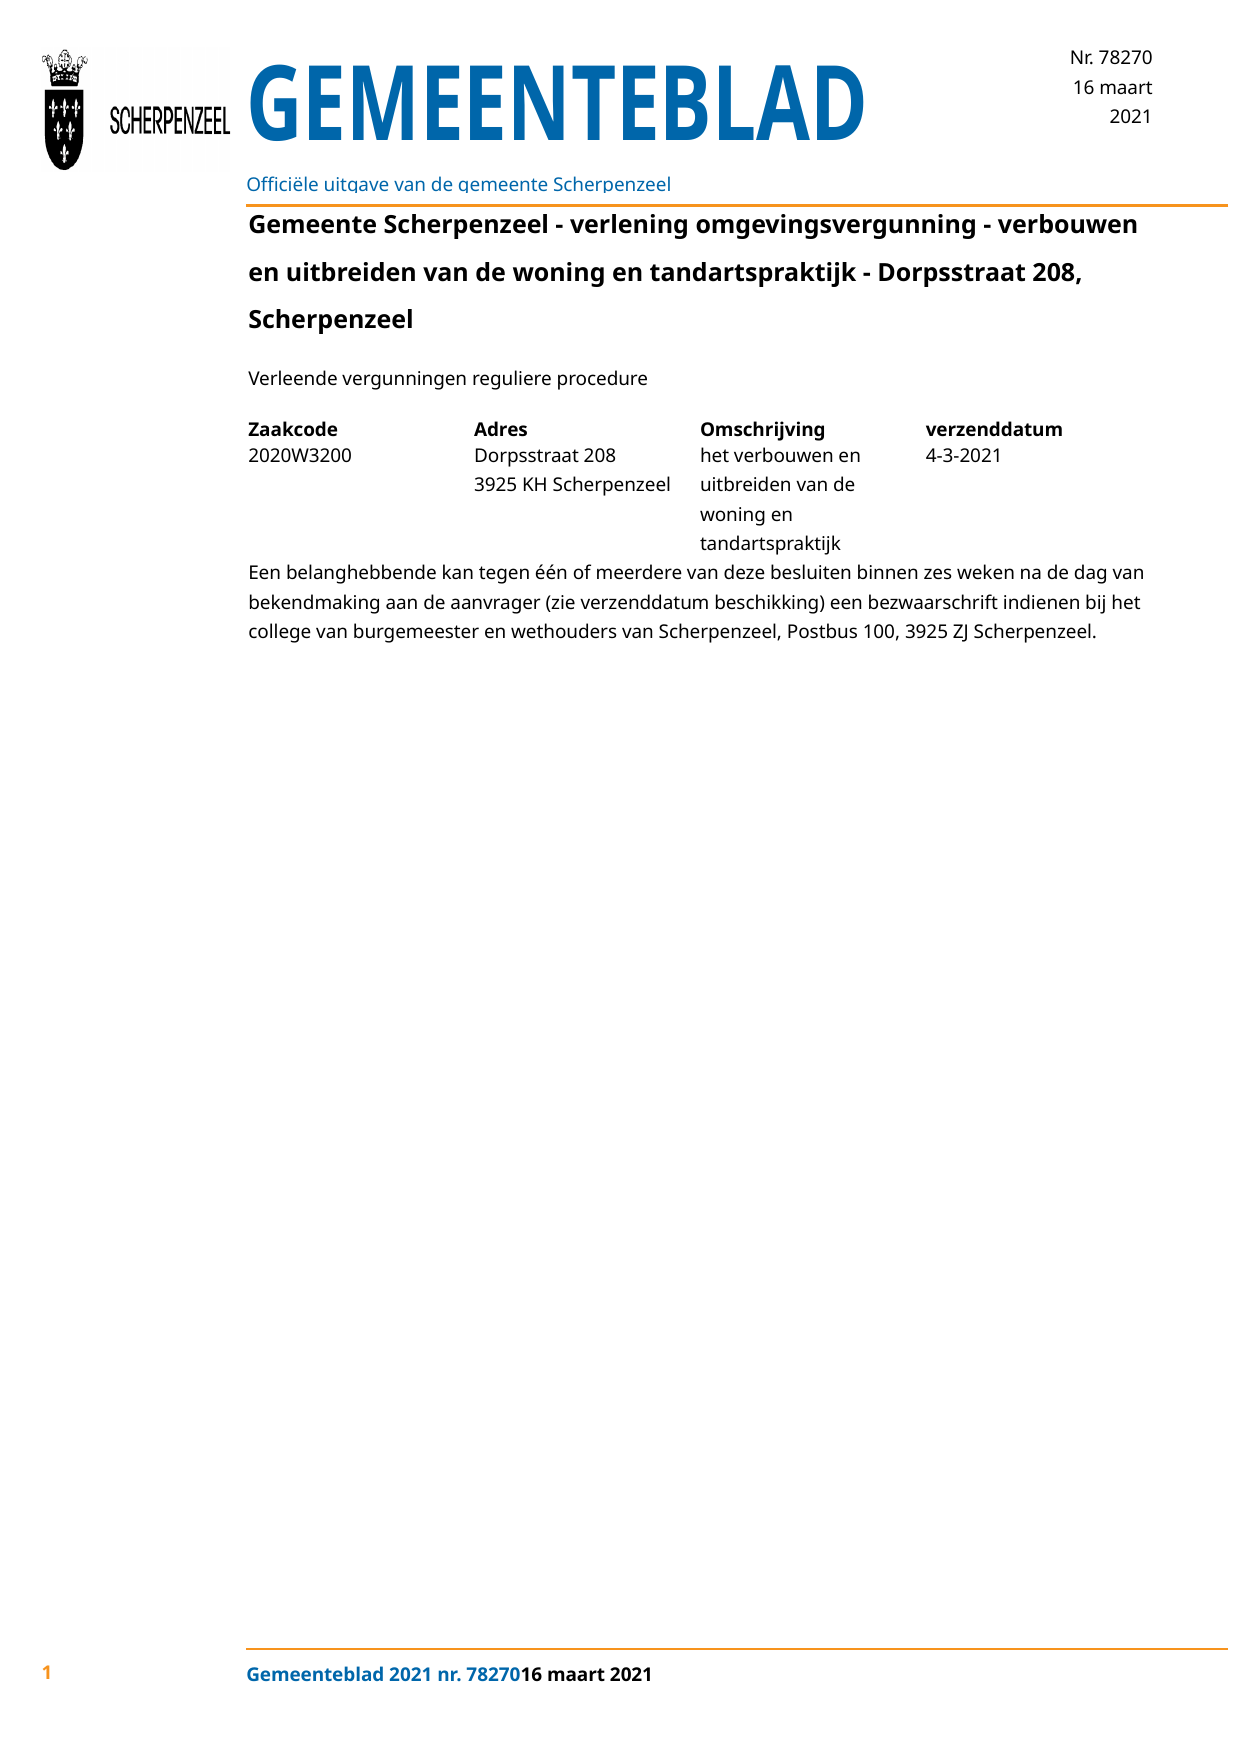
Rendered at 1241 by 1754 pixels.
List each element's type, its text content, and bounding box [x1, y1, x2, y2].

table_header verzenddatum [926, 416, 1152, 442]
picture [41, 47, 231, 172]
table_cell het verbouwen en uitbreiden van de woning en tandartspraktijk [700, 442, 926, 556]
table_header Zaakcode [248, 416, 474, 442]
text Verleende vergunningen reguliere procedure [248, 366, 1152, 391]
table_header Adres [474, 416, 700, 442]
table_header Omschrijving [700, 416, 926, 442]
text Een belanghebbende kan tegen één of meerdere van deze besluiten binnen zes weken na de dag van bekendmaking aan de aanvrager (zie verzenddatum beschikking) een bezwaarschrift indienen bij het college van burgemeester en wethouders van Scherpenzeel, Postbus 100, 3925 ZJ Scherpenzeel. [248, 559, 1152, 644]
table_cell Dorpsstraat 208 3925 KH Scherpenzeel [474, 442, 700, 556]
table_cell 4-3-2021 [926, 442, 1152, 556]
table_cell 2020W3200 [248, 442, 474, 556]
text Gemeente Scherpenzeel - verlening omgevingsvergunning - verbouwen en uitbreiden van de woning en tandartspraktijk - Dorpsstraat 208, Scherpenzeel [248, 207, 1152, 336]
